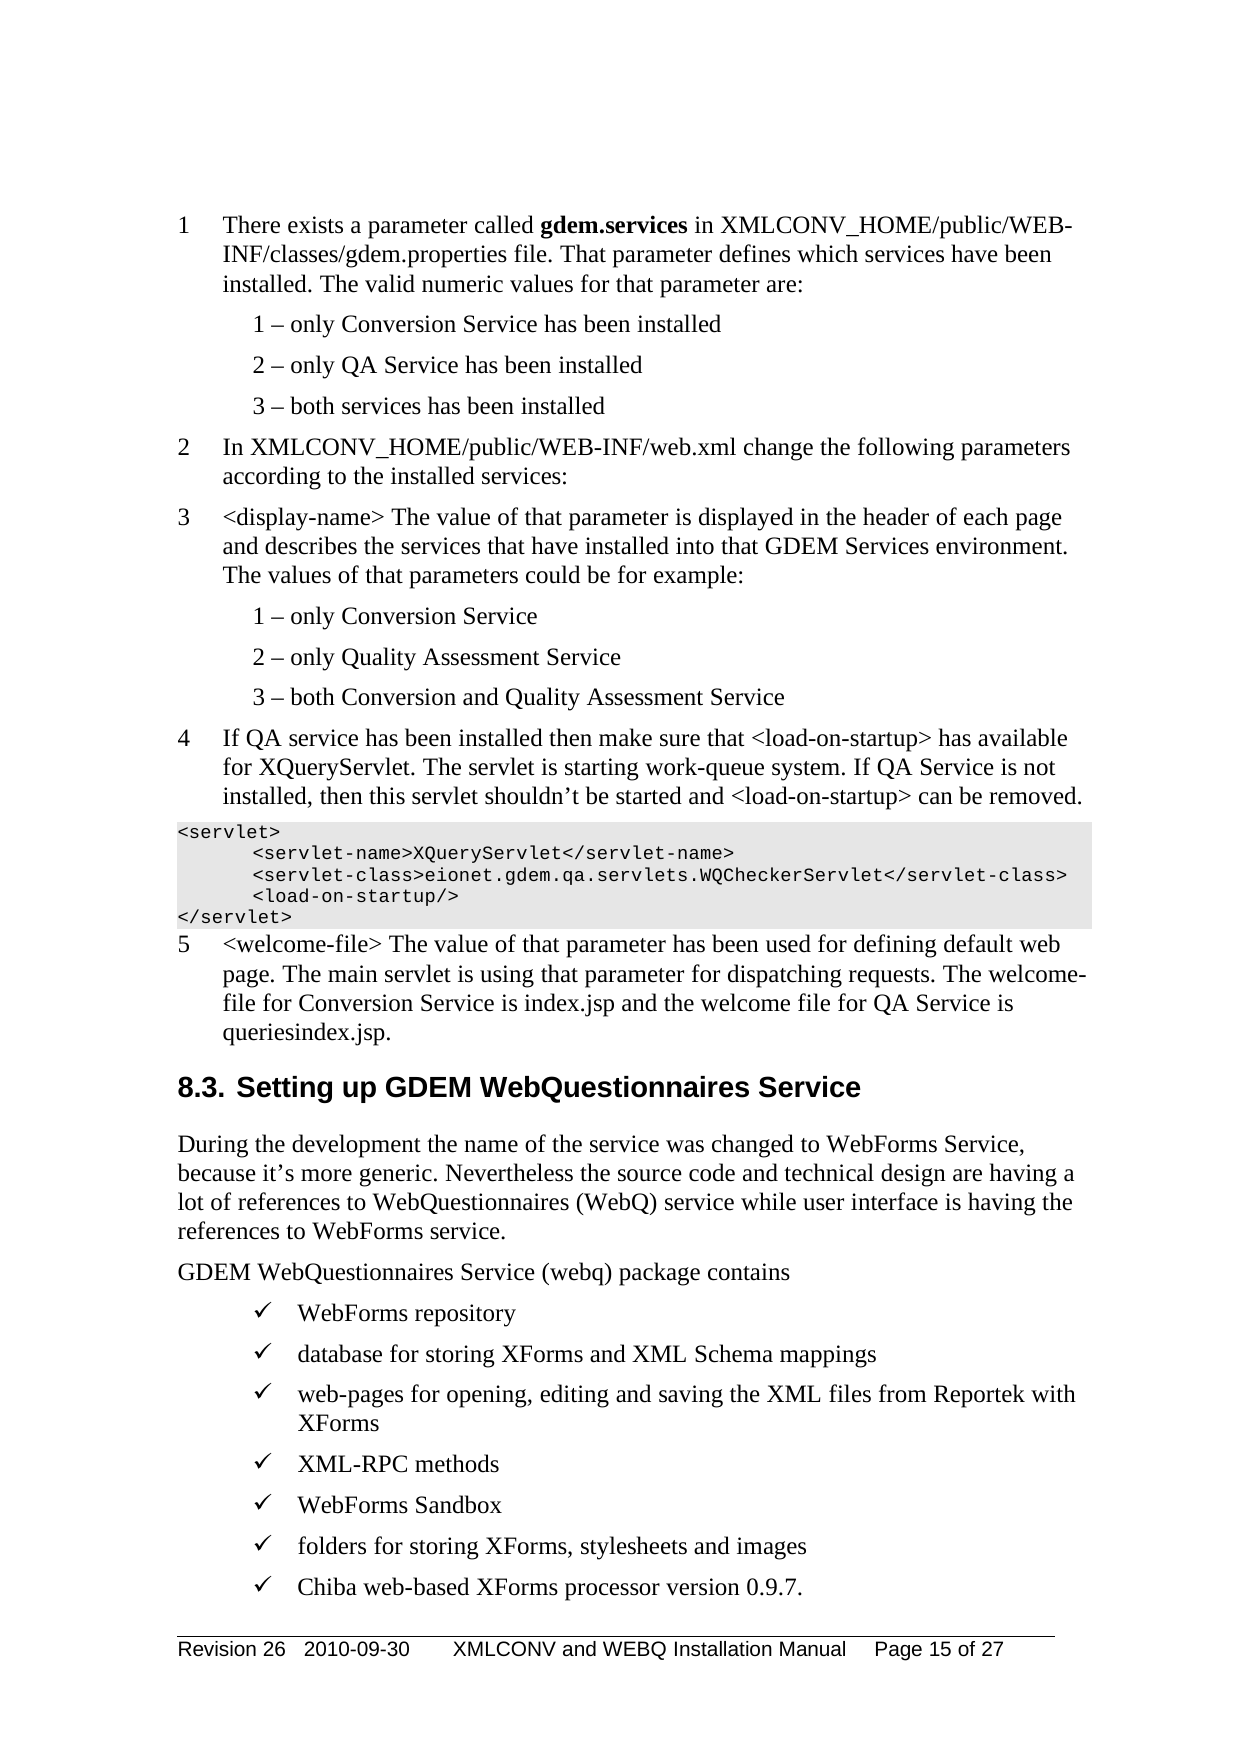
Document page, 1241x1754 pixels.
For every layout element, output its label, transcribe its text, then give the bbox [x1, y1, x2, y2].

text 2 – only Quality Assessment Service [177, 641, 1092, 671]
list <servlet-class>eionet.gdem.qa.servlets.WQCheckerServlet</servlet-class> [177, 865, 1092, 886]
text GDEM WebQuestionnaires Service (webq) package contains [177, 1257, 1092, 1286]
list </servlet> [177, 908, 1092, 929]
list If QA service has been installed then make sure that <load-on-startup> has available for XQueryServlet. The servlet is starting work-queue system. If QA Service is not installed, then this servlet shouldn’t be started and <load-on-startup> can be removed. [177, 723, 1092, 810]
list Chiba web-based XForms processor version 0.9.7. [252, 1572, 1092, 1601]
list <servlet> [177, 822, 1092, 843]
list <welcome-file> The value of that parameter has been used for defining default web page. The main servlet is using that parameter for dispatching requests. The welcome-file for Conversion Service is index.jsp and the welcome file for QA Service is queriesindex.jsp. [177, 929, 1092, 1046]
list <load-on-startup/> [177, 886, 1092, 908]
subtitle Setting up GDEM WebQuestionnaires Service [177, 1070, 1092, 1104]
text 3 – both services has been installed [252, 391, 1092, 420]
text During the development the name of the service was changed to WebForms Service, because it’s more generic. Nevertheless the source code and technical design are having a lot of references to WebQuestionnaires (WebQ) service while user interface is having the references to WebForms service. [177, 1129, 1092, 1245]
list web-pages for opening, editing and saving the XML files from Reportek with XForms [252, 1379, 1092, 1437]
list WebForms repository [252, 1298, 1092, 1327]
list <servlet-name>XQueryServlet</servlet-name> [177, 843, 1092, 865]
text 1 – only Conversion Service has been installed [252, 309, 1092, 338]
list database for storing XForms and XML Schema mappings [252, 1338, 1092, 1367]
list folders for storing XForms, stylesheets and images [252, 1531, 1092, 1560]
list <display-name> The value of that parameter is displayed in the header of each page and describes the services that have installed into that GDEM Services environment. The values of that parameters could be for example: [177, 502, 1092, 589]
text 3 – both Conversion and Quality Assessment Service [177, 682, 1092, 711]
list XML-RPC methods [252, 1449, 1092, 1478]
text 1 – only Conversion Service [177, 601, 1092, 630]
list WebForms Sandbox [252, 1490, 1092, 1519]
text 2 – only QA Service has been installed [252, 350, 1092, 379]
list There exists a parameter called gdem.services in XMLCONV_HOME/public/WEB-INF/classes/gdem.properties file. That parameter defines which services have been installed. The valid numeric values for that parameter are: [177, 210, 1092, 297]
list In XMLCONV_HOME/public/WEB-INF/web.xml change the following parameters according to the installed services: [177, 432, 1092, 490]
